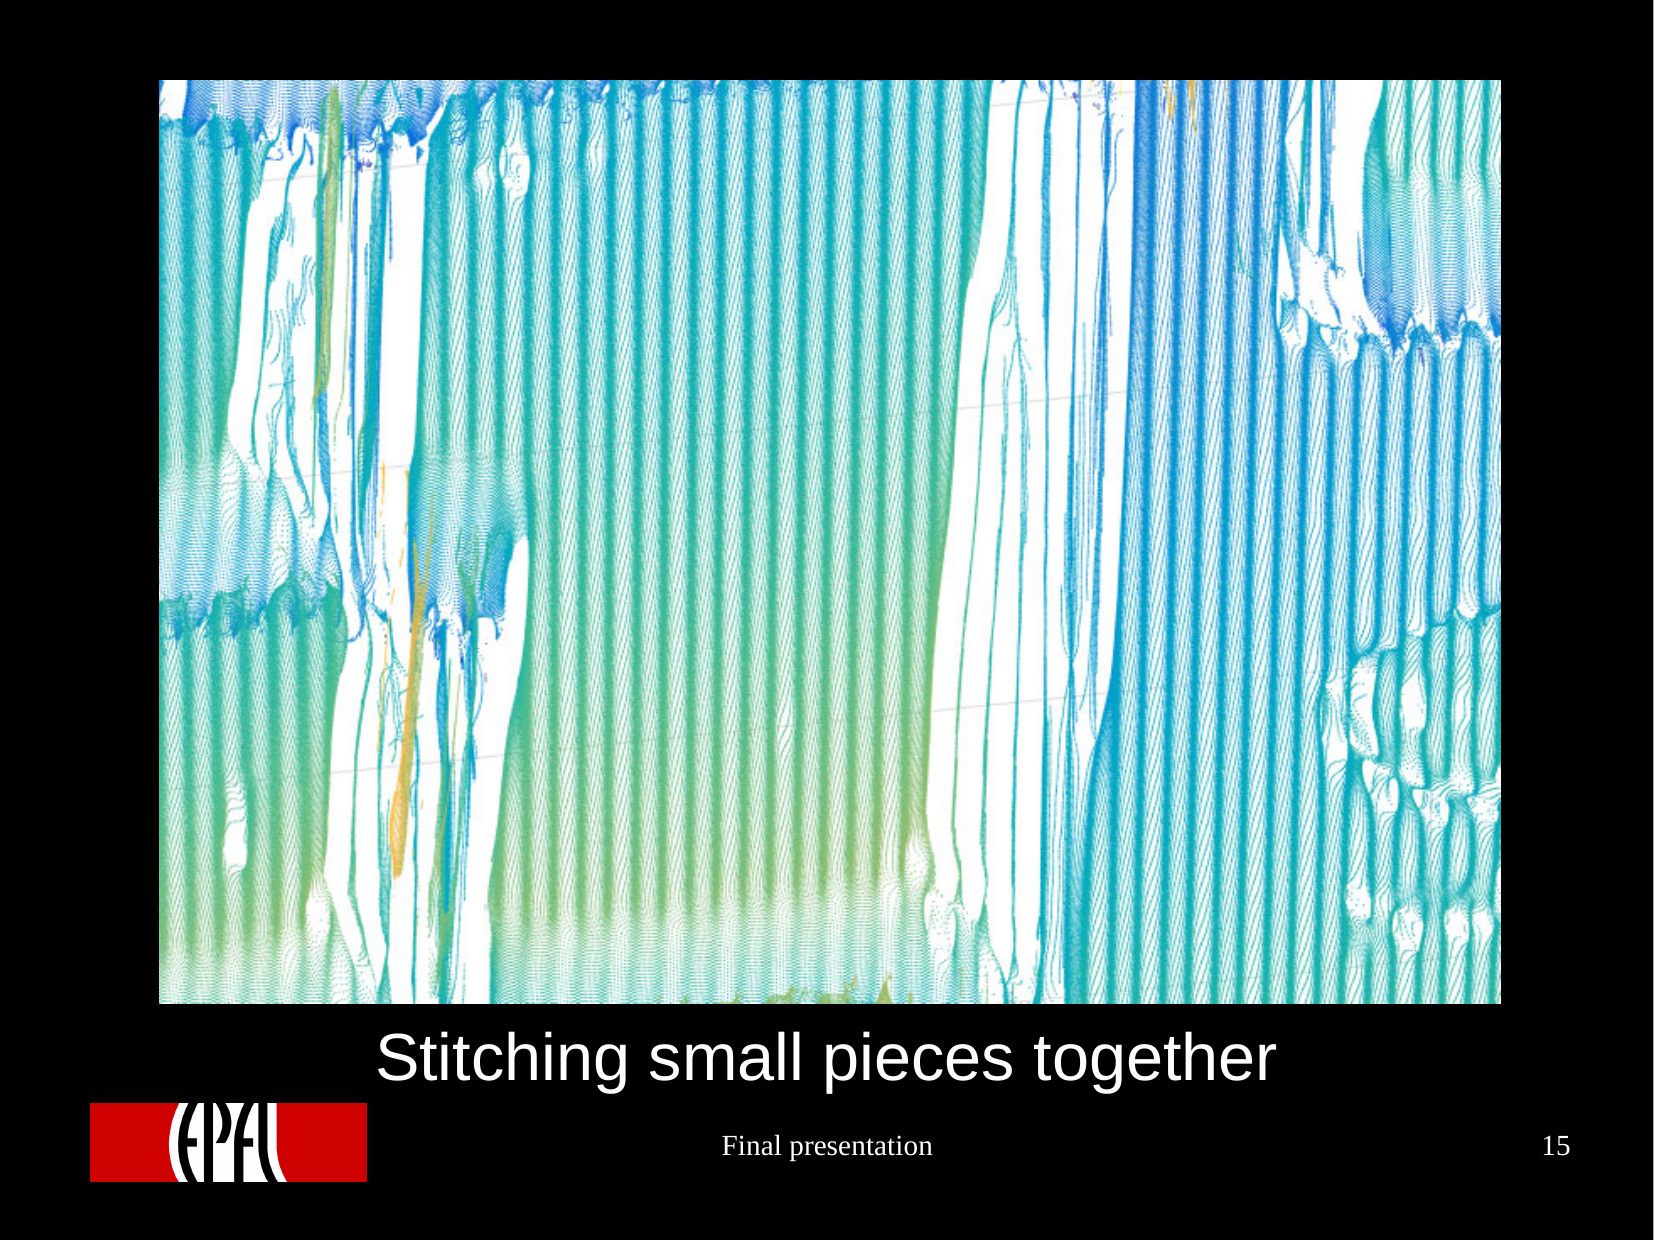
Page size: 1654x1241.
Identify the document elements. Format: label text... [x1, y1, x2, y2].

picture [90, 1103, 367, 1182]
subtitle Stitching small pieces together [82, 1010, 1571, 1104]
picture [159, 80, 1501, 1004]
